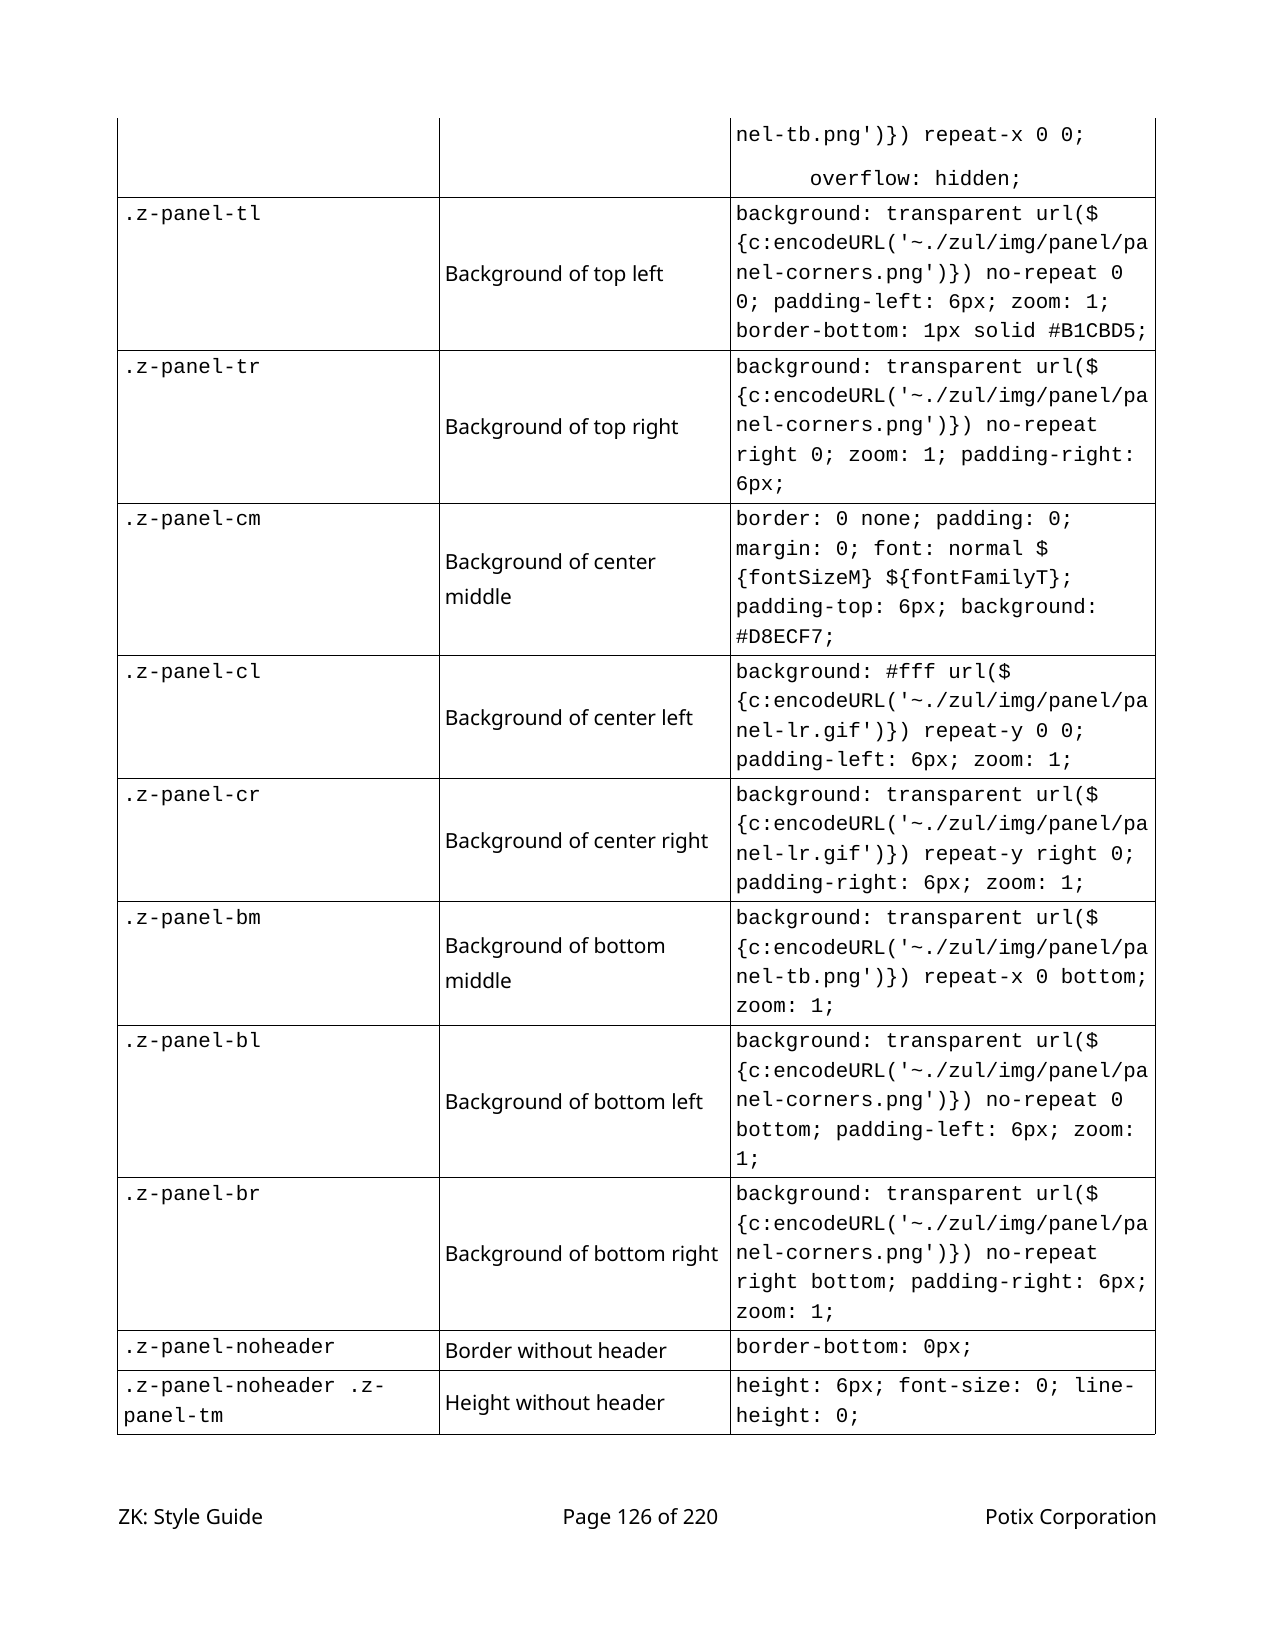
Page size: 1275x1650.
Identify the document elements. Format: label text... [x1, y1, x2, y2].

table_cell .z-panel-bm [118, 902, 439, 1025]
table_cell background: transparent url(${c:encodeURL('~./zul/img/panel/panel-tb.png')}) repeat-x 0 bottom; zoom: 1; [731, 902, 1155, 1025]
table_cell [440, 118, 730, 197]
table_cell .z-panel-cm [118, 504, 439, 655]
table_cell .z-panel-noheader .z-panel-tm [118, 1371, 439, 1434]
table_cell background: transparent url(${c:encodeURL('~./zul/img/panel/panel-corners.png')}) no-repeat 0 bottom; padding-left: 6px; zoom: 1; [731, 1026, 1155, 1177]
table_cell Background of top left [440, 198, 730, 350]
table_cell background: transparent url(${c:encodeURL('~./zul/img/panel/panel-corners.png')}) no-repeat 0 0; padding-left: 6px; zoom: 1; border-bottom: 1px solid #B1CBD5; [731, 198, 1155, 350]
table_cell .z-panel-tl [118, 198, 439, 350]
table_cell background: transparent url(${c:encodeURL('~./zul/img/panel/panel-corners.png')}) no-repeat right 0; zoom: 1; padding-right: 6px; [731, 351, 1155, 503]
table_cell border-bottom: 0px; [731, 1331, 1155, 1370]
table_cell .z-panel-noheader [118, 1331, 439, 1370]
table_cell .z-panel-bl [118, 1026, 439, 1177]
table_cell height: 6px; font-size: 0; line-height: 0; [731, 1371, 1155, 1434]
table_cell .z-panel-tr [118, 351, 439, 503]
table_cell .z-panel-br [118, 1178, 439, 1330]
table_cell .z-panel-cl [118, 656, 439, 778]
table_cell Background of top right [440, 351, 730, 503]
table_cell Height without header [440, 1371, 730, 1434]
table_cell Background of bottom left [440, 1026, 730, 1177]
table_cell Background of center middle [440, 504, 730, 655]
table_cell Border without header [440, 1331, 730, 1370]
table_cell [118, 118, 439, 197]
table_cell Background of center right [440, 779, 730, 901]
table_cell Background of bottom middle [440, 902, 730, 1025]
table_cell Background of center left [440, 656, 730, 778]
table_cell background: transparent url(${c:encodeURL('~./zul/img/panel/panel-corners.png')}) no-repeat right bottom; padding-right: 6px; zoom: 1; [731, 1178, 1155, 1330]
table_cell Background of bottom right [440, 1178, 730, 1330]
table_cell background: transparent url(${c:encodeURL('~./zul/img/panel/panel-lr.gif')}) repeat-y right 0; padding-right: 6px; zoom: 1; [731, 779, 1155, 901]
table_cell .z-panel-cr [118, 779, 439, 901]
table_cell background: #fff url(${c:encodeURL('~./zul/img/panel/panel-lr.gif')}) repeat-y 0 0; padding-left: 6px; zoom: 1; [731, 656, 1155, 778]
table_cell nel-tb.png')}) repeat-x 0 0; overflow: hidden; [731, 118, 1155, 197]
table_cell border: 0 none; padding: 0; margin: 0; font: normal ${fontSizeM} ${fontFamilyT}; padding-top: 6px; background: #D8ECF7; [731, 504, 1155, 655]
